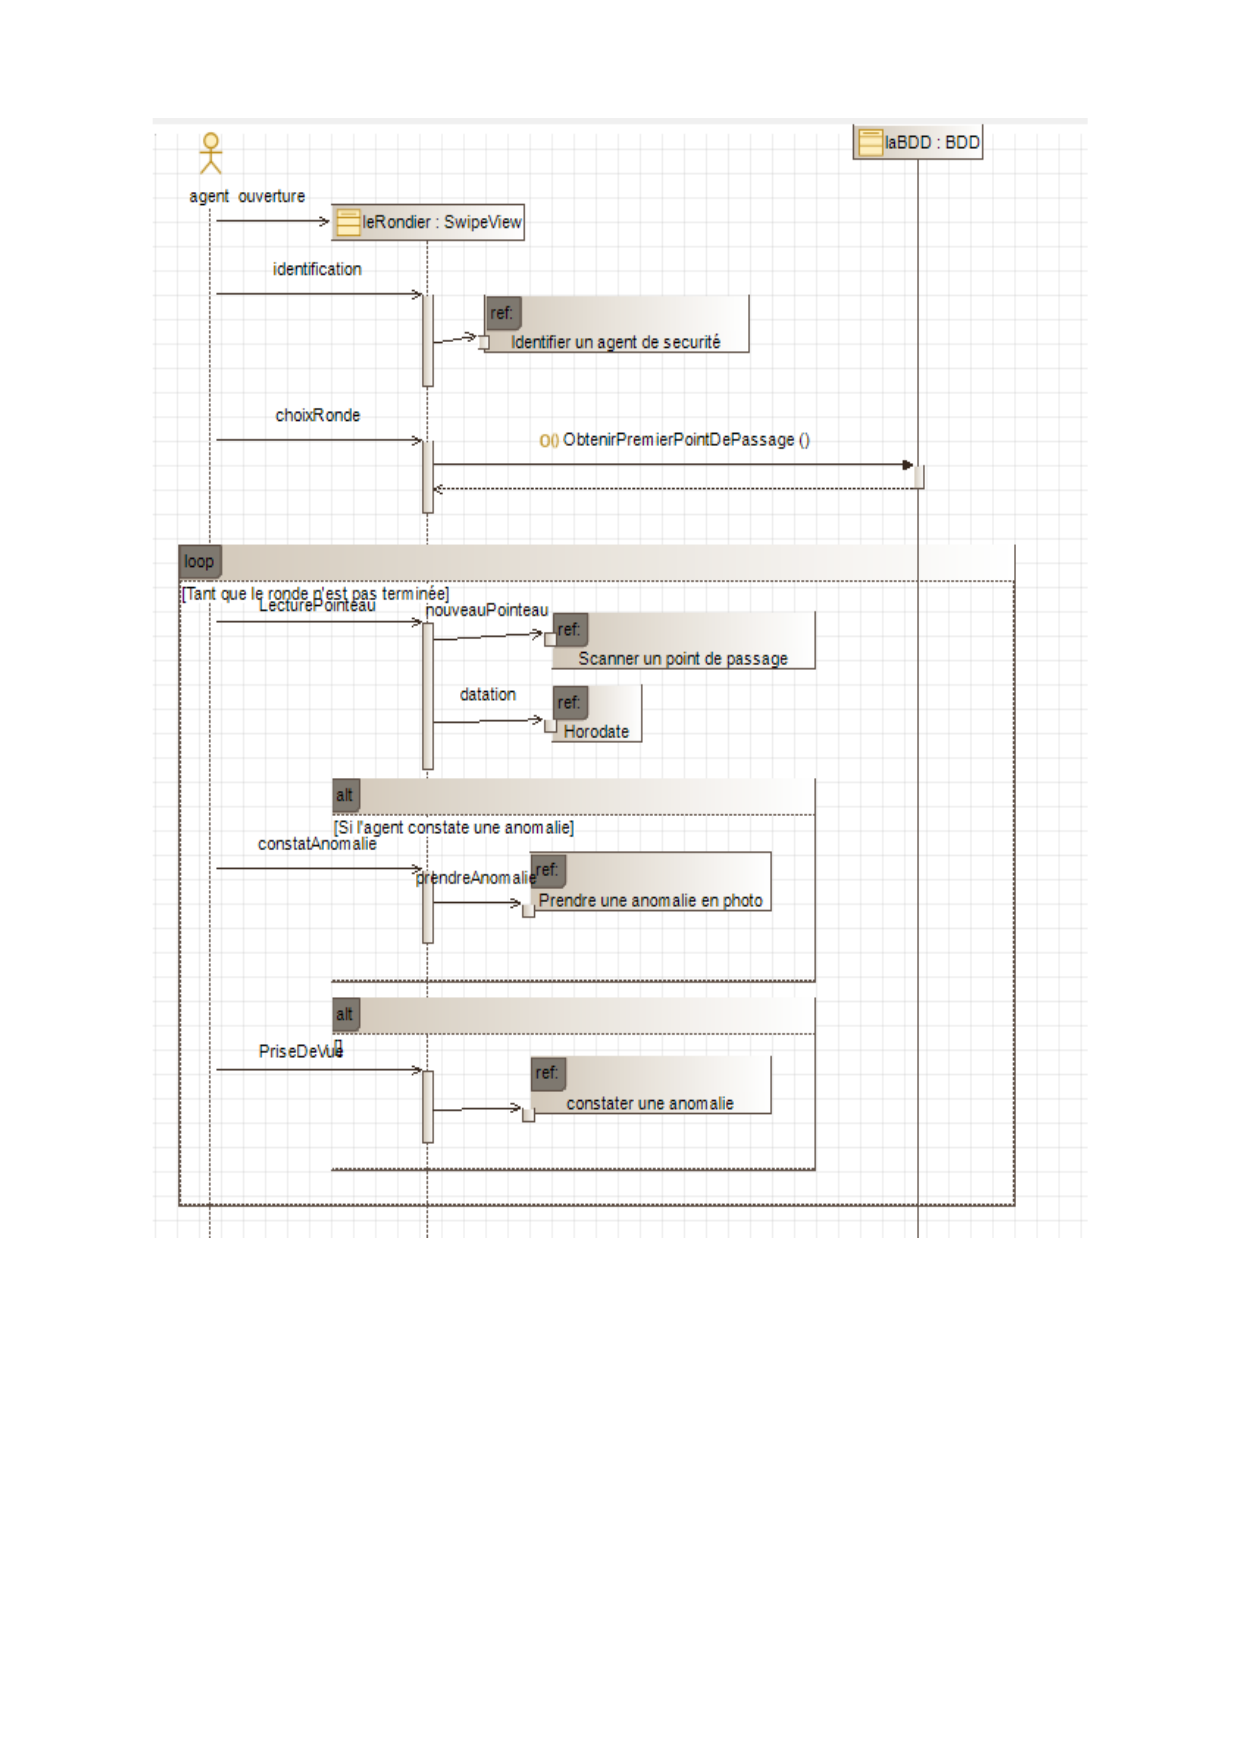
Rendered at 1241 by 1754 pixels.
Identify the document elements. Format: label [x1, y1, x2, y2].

picture [152, 118, 1088, 1238]
